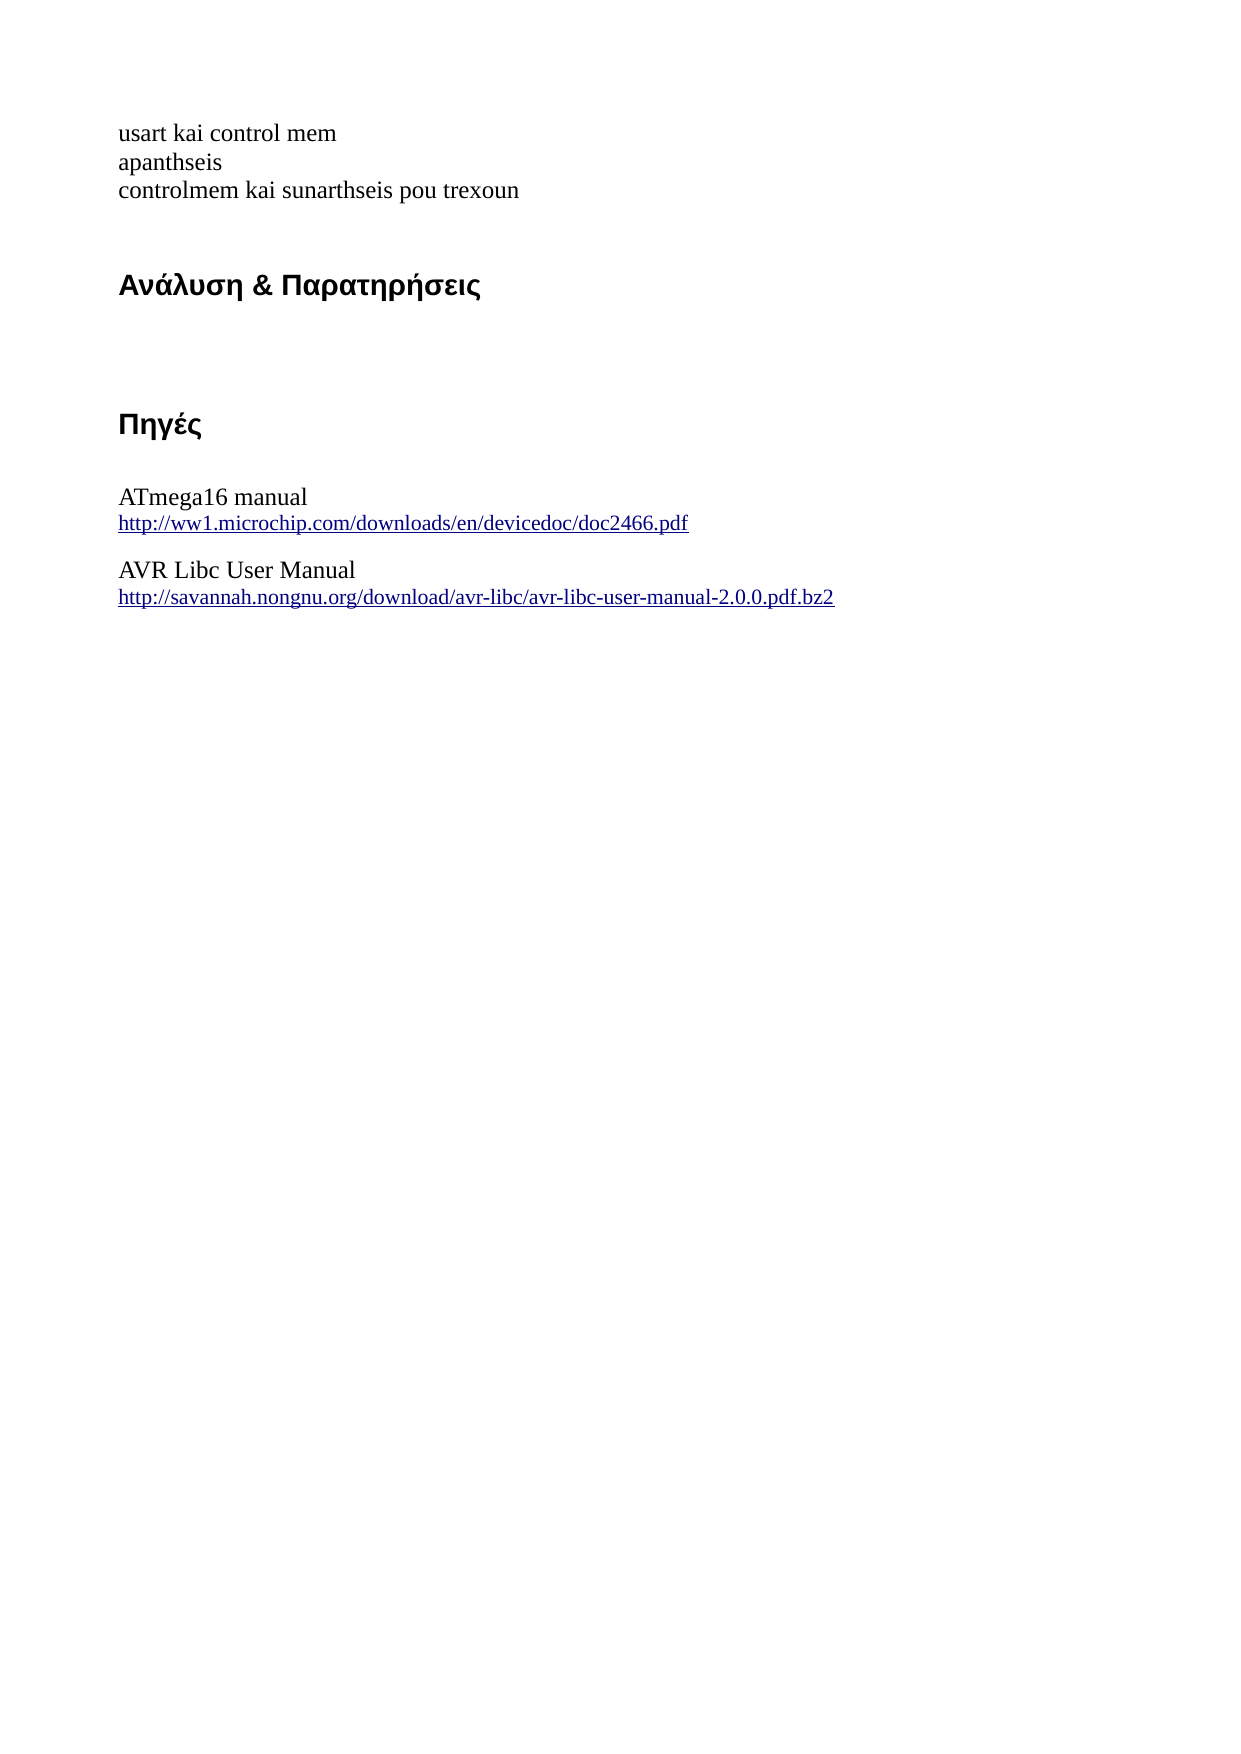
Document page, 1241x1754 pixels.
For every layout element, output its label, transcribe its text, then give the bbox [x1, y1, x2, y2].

text http://savannah.nongnu.org/download/avr-libc/avr-libc-user-manual-2.0.0.pdf.bz2 [118, 584, 1122, 609]
text usart kai control mem [118, 118, 1122, 147]
text ATmega16 manual [118, 482, 1122, 510]
subtitle Ανάλυση & Παρατηρήσεις [118, 268, 1122, 302]
text apanthseis [118, 147, 1122, 176]
text controlmem kai sunarthseis pou trexoun [118, 176, 1122, 204]
subtitle Πηγές [118, 407, 1122, 440]
text AVR Libc User Manual [118, 555, 1122, 584]
text http://ww1.microchip.com/downloads/en/devicedoc/doc2466.pdf [118, 510, 1122, 536]
